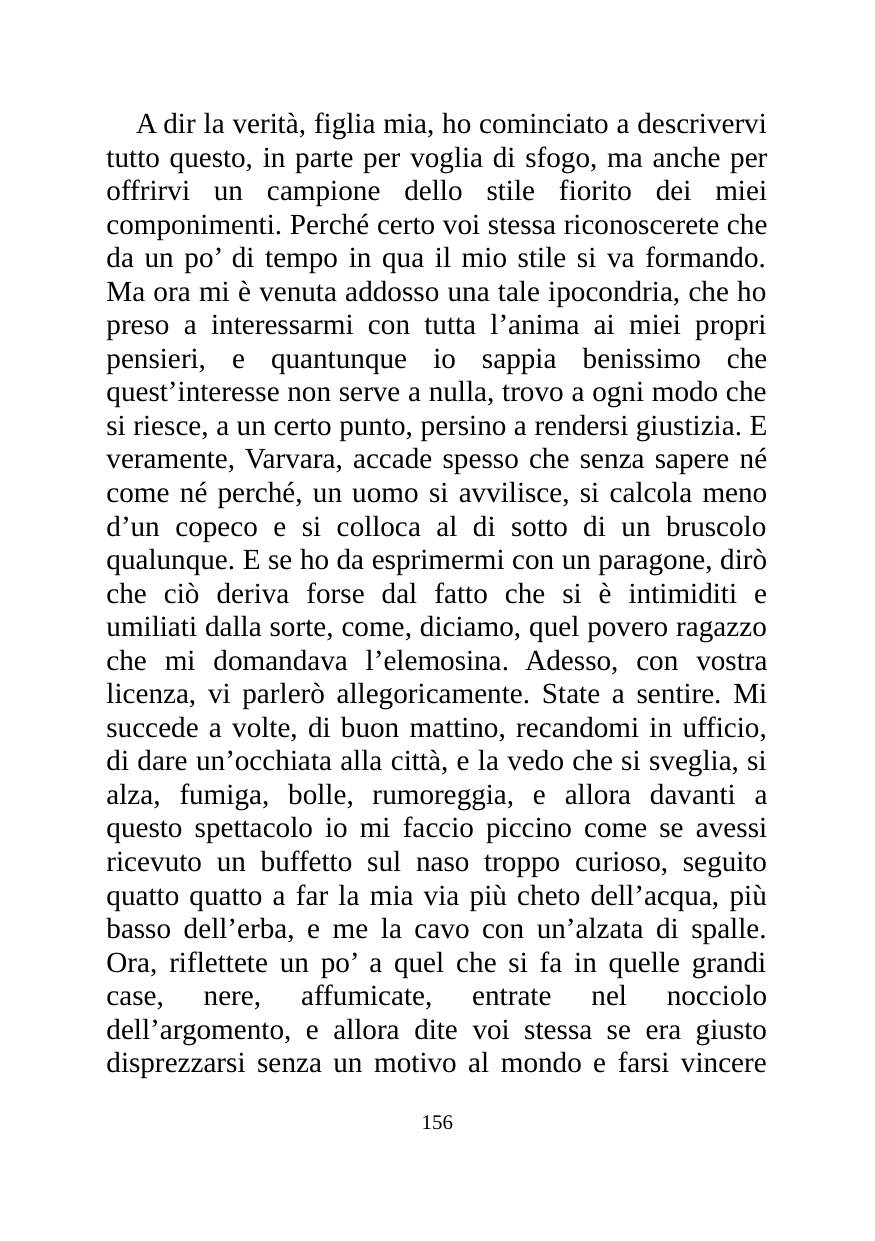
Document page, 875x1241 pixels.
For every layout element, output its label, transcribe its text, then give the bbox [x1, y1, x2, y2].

text A dir la verità, figlia mia, ho cominciato a descrivervi tutto questo, in parte per voglia di sfogo, ma anche per offrirvi un campione dello stile fiorito dei miei componimenti. Perché certo voi stessa riconoscerete che da un po’ di tempo in qua il mio stile si va formando. Ma ora mi è venuta addosso una tale ipocondria, che ho preso a interessarmi con tutta l’anima ai miei propri pensieri, e quantunque io sappia benissimo che quest’interesse non serve a nulla, trovo a ogni modo che si riesce, a un certo punto, persino a rendersi giustizia. E veramente, Varvara, accade spesso che senza sapere né come né perché, un uomo si avvilisce, si calcola meno d’un copeco e si colloca al di sotto di un bruscolo qualunque. E se ho da esprimermi con un paragone, dirò che ciò deriva forse dal fatto che si è intimiditi e umiliati dalla sorte, come, diciamo, quel povero ragazzo che mi domandava l’elemosina. Adesso, con vostra licenza, vi parlerò allegoricamente. State a sentire. Mi succede a volte, di buon mattino, recandomi in ufficio, di dare un’occhiata alla città, e la vedo che si sveglia, si alza, fumiga, bolle, rumoreggia, e allora davanti a questo spettacolo io mi faccio piccino come se avessi ricevuto un buffetto sul naso troppo curioso, seguito quatto quatto a far la mia via più cheto dell’acqua, più basso dell’erba, e me la cavo con un’alzata di spalle. Ora, riflettete un po’ a quel che si fa in quelle grandi case, nere, affumicate, entrate nel nocciolo dell’argomento, e allora dite voi stessa se era giusto disprezzarsi senza un motivo al mondo e farsi vincere [106, 106, 768, 1079]
